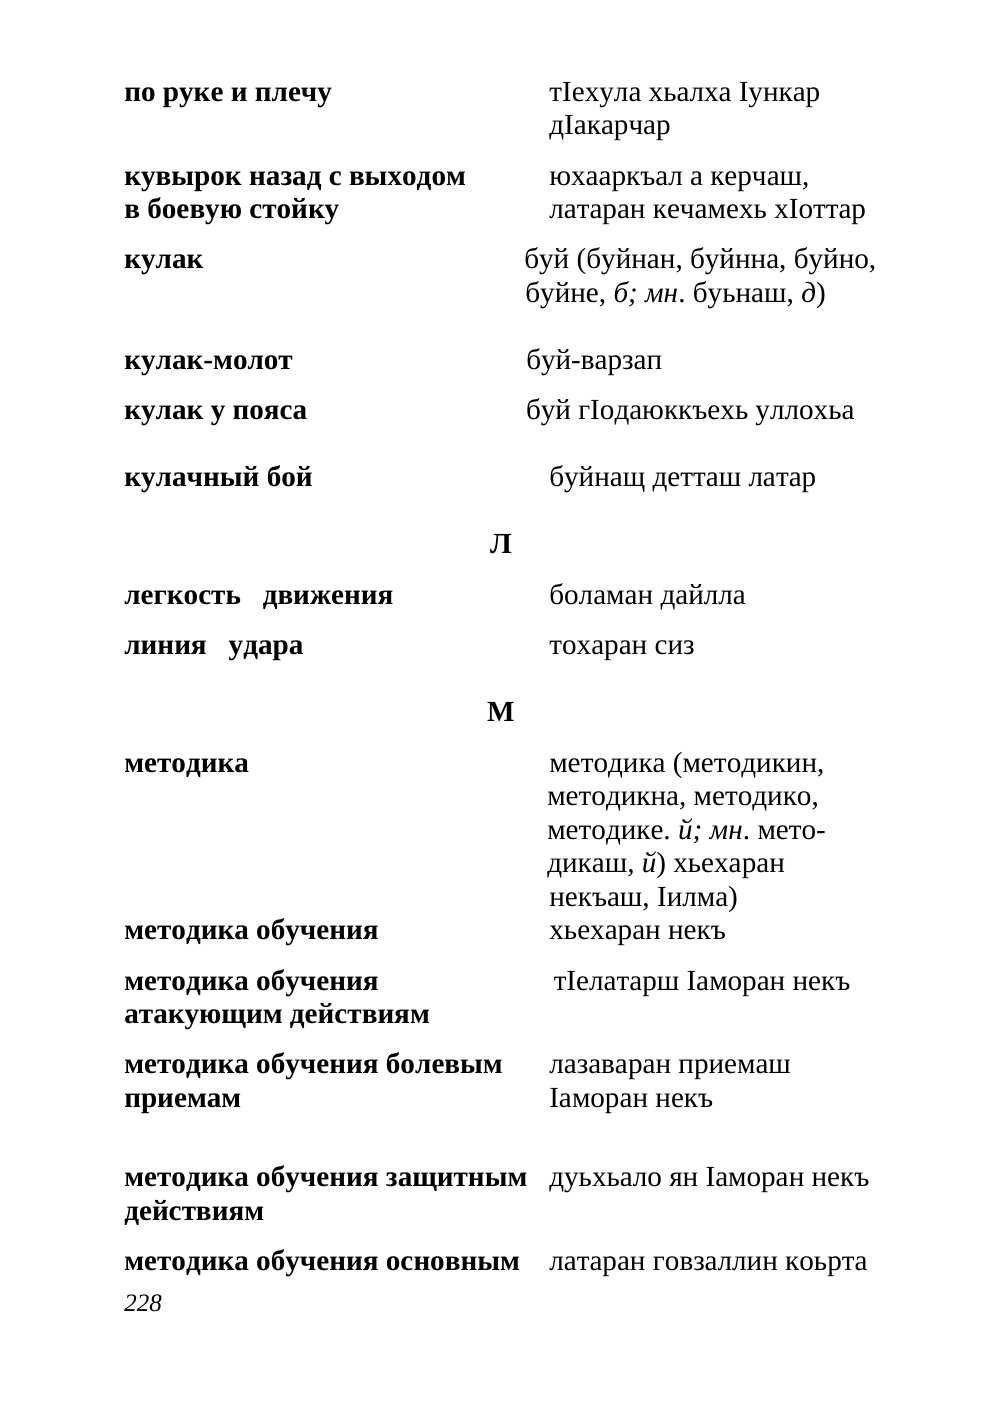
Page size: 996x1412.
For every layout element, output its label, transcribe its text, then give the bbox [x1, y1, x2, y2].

text кулак буй (буйнан, буйнна, буйно, [124, 242, 877, 275]
text действиям [124, 1193, 877, 1226]
text по руке и плечу тIехула хьалха Iункар [124, 74, 877, 107]
text методика обучения болевым лазаваран приемаш [124, 1047, 877, 1080]
text линия удара тохаран сиз [124, 627, 877, 661]
text легкость движения боламан дайлла [124, 577, 877, 611]
text кулачный бой буйнащ детташ латар [124, 459, 877, 493]
text методика обучения тIелатарш Iаморан некъ [124, 963, 877, 996]
text кувырок назад с выходом юхааркъал а керчаш, [124, 158, 877, 191]
text кулак у пояса буй гIодаюккъехь уллохьа [124, 392, 877, 426]
text методике. й; мн. мето- [124, 812, 877, 845]
text атакующим действиям [124, 996, 877, 1030]
text некъаш, Iилма) [124, 879, 877, 912]
text дIакарчар [124, 107, 877, 141]
subtitle Л [124, 527, 877, 560]
text методикна, методико, [124, 778, 877, 812]
text кулак-молот буй-варзап [124, 342, 877, 376]
text дикаш, й) хьехаран [124, 845, 877, 879]
subtitle М [124, 694, 877, 728]
text методика методика (методикин, [124, 745, 877, 778]
text методика обучения защитным дуьхьало ян Iаморан некъ [124, 1159, 877, 1193]
text приемам Iаморан некъ [124, 1080, 877, 1114]
text буйне, б; мн. буьнаш, д) [124, 275, 877, 309]
text методика обучения хьехаран некъ [124, 912, 877, 946]
text методика обучения основным латаран говзаллин коьрта [124, 1243, 877, 1277]
text в боевую стойку латаран кечамехь хIоттар [124, 191, 877, 225]
